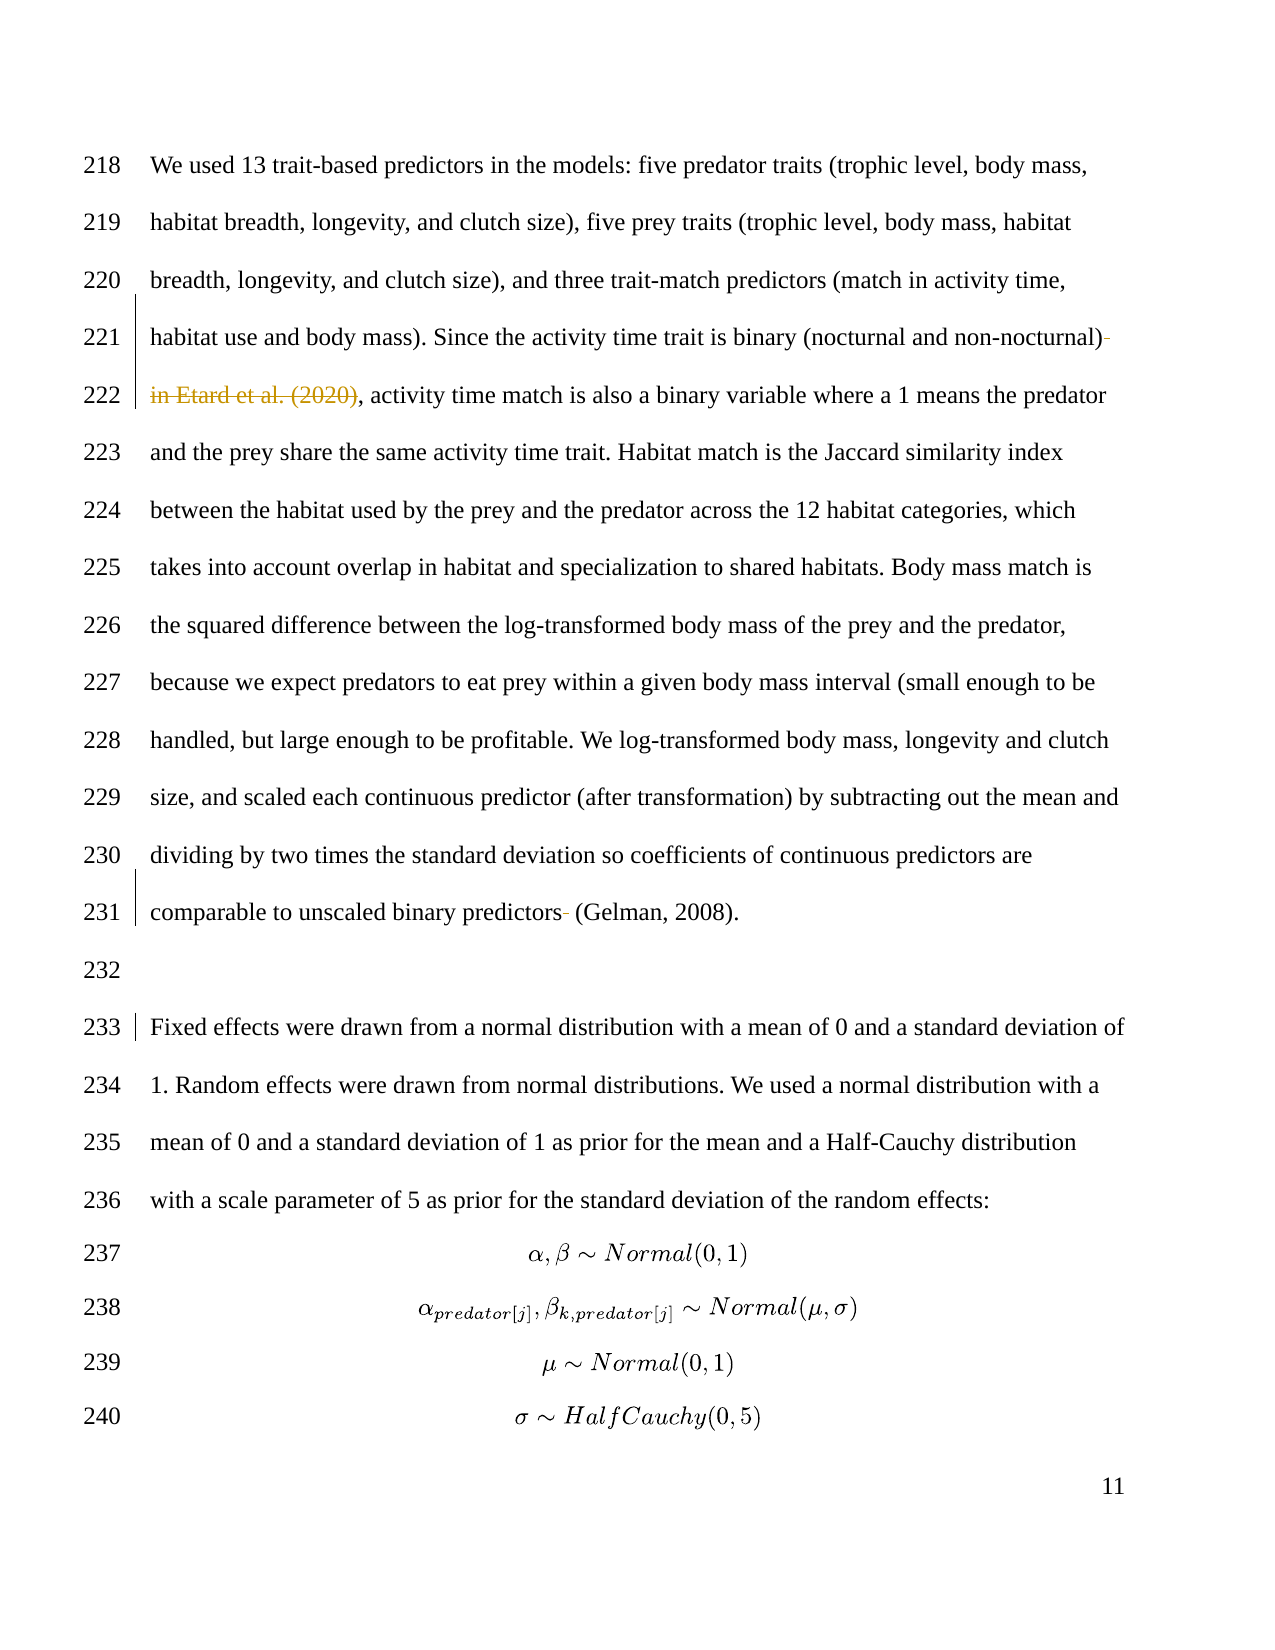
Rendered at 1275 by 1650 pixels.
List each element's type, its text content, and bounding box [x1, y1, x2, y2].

text We used 13 trait-based predictors in the models: five predator traits (trophic level, body mass, habitat breadth, longevity, and clutch size), five prey traits (trophic level, body mass, habitat breadth, longevity, and clutch size), and three trait-match predictors (match in activity time, habitat use and body mass). Since the activity time trait is binary (nocturnal and non-nocturnal), activity time match is also a binary variable where a 1 means the predator and the prey share the same activity time trait. Habitat match is the Jaccard similarity index between the habitat used by the prey and the predator across the 12 habitat categories, which takes into account overlap in habitat and specialization to shared habitats. Body mass match is the squared difference between the log-transformed body mass of the prey and the predator, because we expect predators to eat prey within a given body mass interval (small enough to be handled, but large enough to be profitable. We log-transformed body mass, longevity and clutch size, and scaled each continuous predictor (after transformation) by subtracting out the mean and dividing by two times the standard deviation so coefficients of continuous predictors are comparable to unscaled binary predictors (Gelman, 2008). [150, 150, 1125, 926]
text Fixed effects were drawn from a normal distribution with a mean of 0 and a standard deviation of 1. Random effects were drawn from normal distributions. We used a normal distribution with a mean of 0 and a standard deviation of 1 as prior for the mean and a Half-Cauchy distribution with a scale parameter of 5 as prior for the standard deviation of the random effects: [150, 1012, 1125, 1214]
